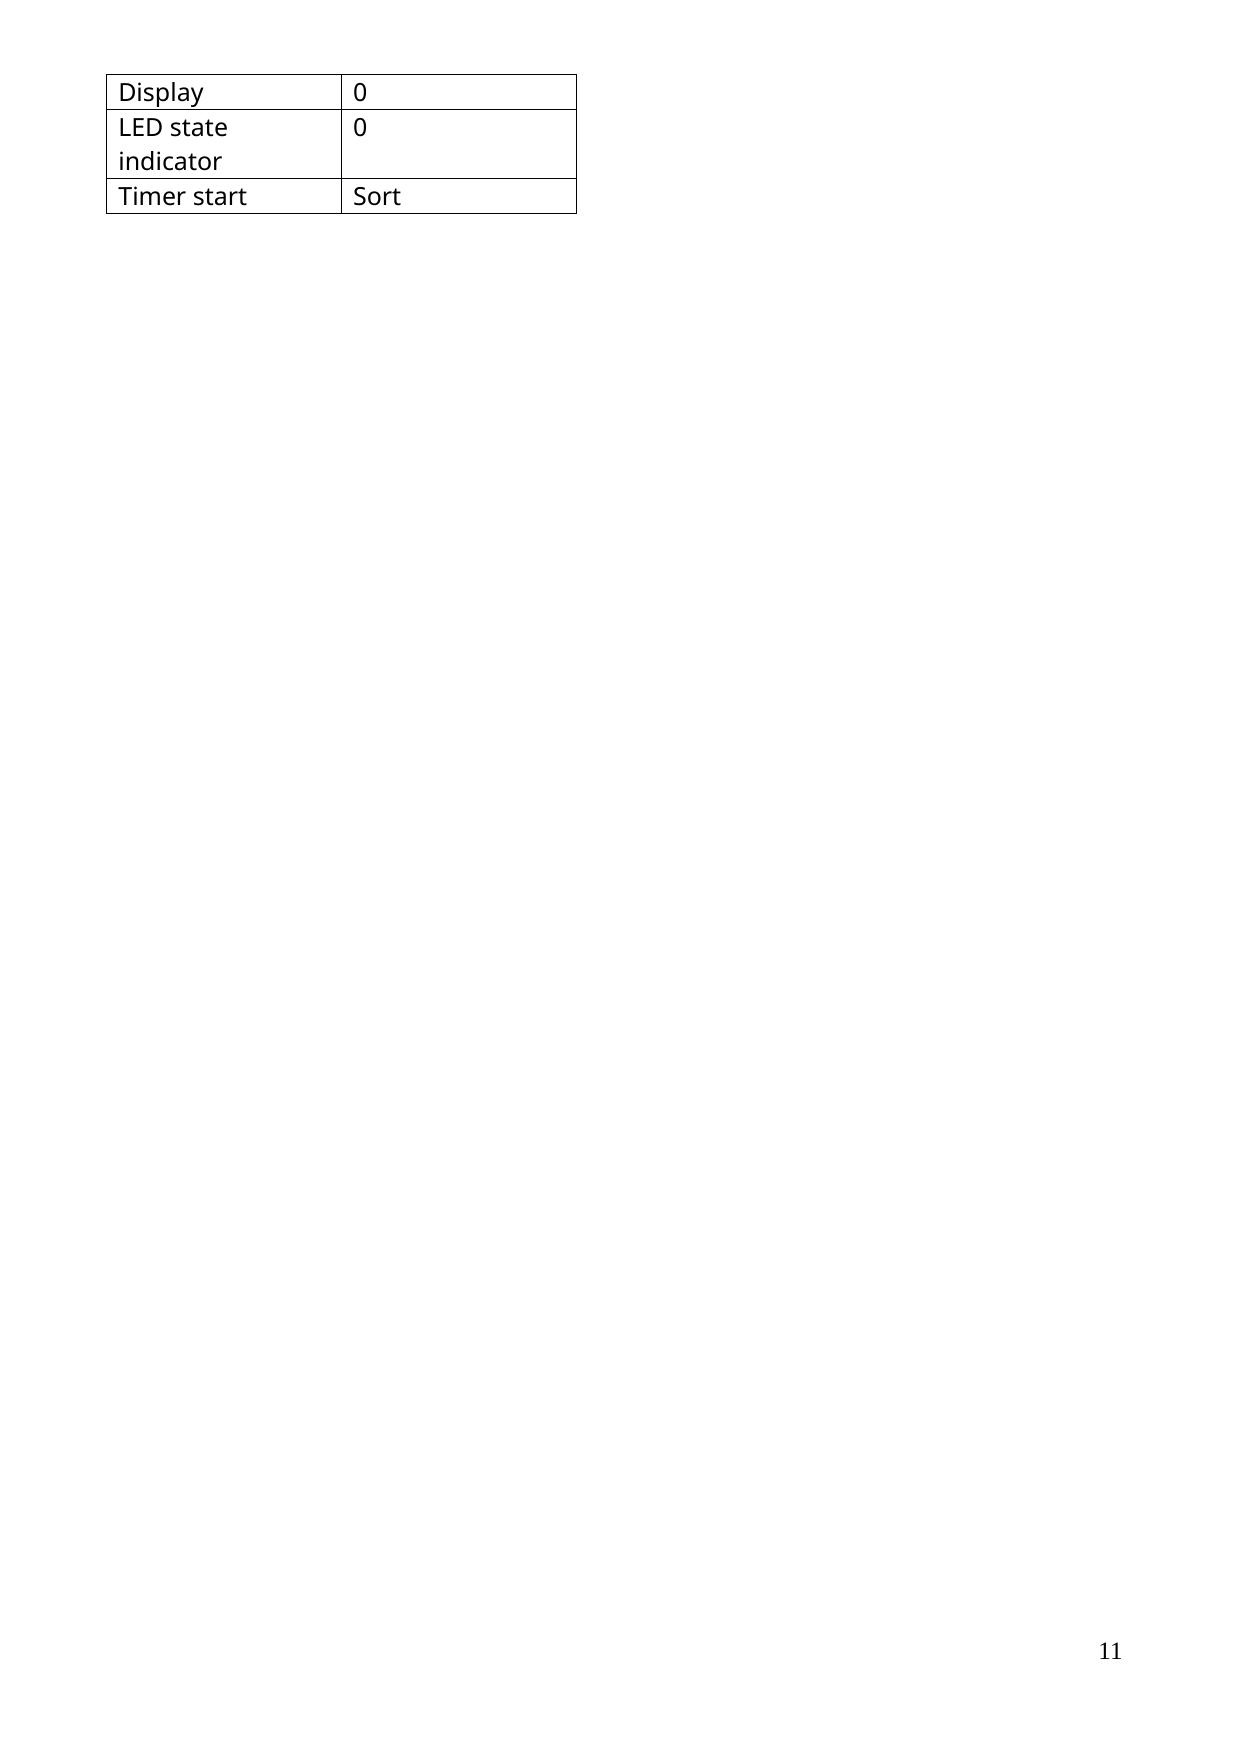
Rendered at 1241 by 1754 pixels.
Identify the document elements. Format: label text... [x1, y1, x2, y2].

table_cell Display [107, 75, 341, 109]
table_cell 0 [342, 110, 576, 178]
table_cell LED state indicator [107, 110, 341, 178]
table_cell Sort [342, 179, 576, 213]
table_cell Timer start [107, 179, 341, 213]
table_cell 0 [342, 75, 576, 109]
